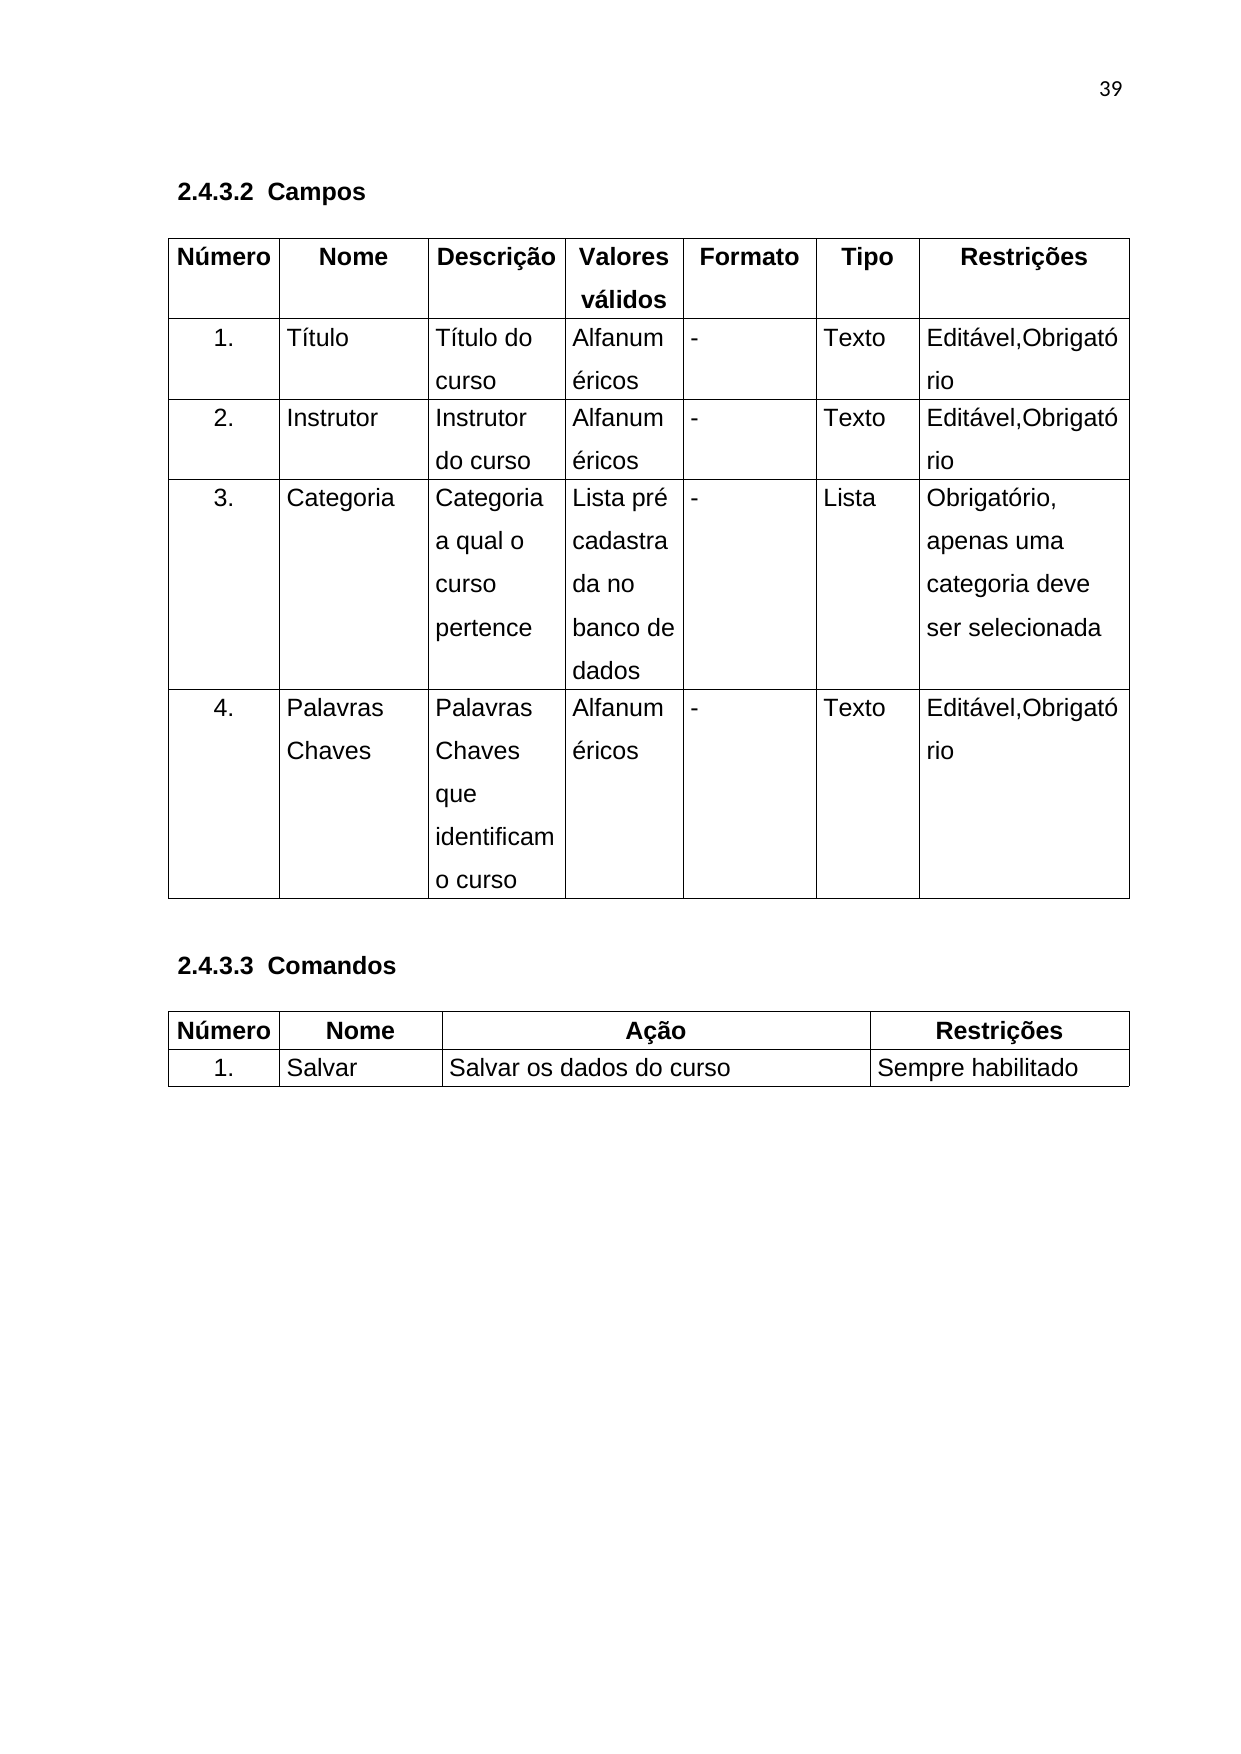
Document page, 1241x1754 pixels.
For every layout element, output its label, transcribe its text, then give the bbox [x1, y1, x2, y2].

table_header Número [169, 1012, 279, 1049]
table_header Restrições [871, 1012, 1129, 1049]
table_cell Texto [817, 690, 919, 898]
table_cell - [684, 319, 816, 399]
table_cell [169, 1050, 279, 1086]
table_cell Categoria [280, 480, 428, 689]
subtitle Campos [177, 177, 1122, 206]
table_cell [169, 690, 279, 898]
table_cell - [684, 480, 816, 689]
table_cell Título do curso [429, 319, 565, 399]
table_cell - [684, 690, 816, 898]
table_cell [169, 319, 279, 399]
table_header Nome [280, 1012, 442, 1049]
table_cell [169, 400, 279, 479]
table_cell Salvar [280, 1050, 442, 1086]
table_cell Palavras Chaves [280, 690, 428, 898]
table_cell - [684, 400, 816, 479]
table_cell Editável,Obrigatório [920, 319, 1129, 399]
table_cell Texto [817, 400, 919, 479]
table_cell Palavras Chaves que identificam o curso [429, 690, 565, 898]
table_cell Obrigatório, apenas uma categoria deve ser selecionada [920, 480, 1129, 689]
table_cell Alfanuméricos [566, 400, 683, 479]
table_cell Alfanuméricos [566, 319, 683, 399]
table_cell Salvar os dados do curso [443, 1050, 870, 1086]
table_cell [169, 480, 279, 689]
table_header Número [169, 239, 279, 318]
table_header Valores válidos [566, 239, 683, 318]
table_cell Texto [817, 319, 919, 399]
table_header Descrição [429, 239, 565, 318]
table_cell Instrutor [280, 400, 428, 479]
table_header Formato [684, 239, 816, 318]
table_cell Editável,Obrigatório [920, 400, 1129, 479]
table_header Tipo [817, 239, 919, 318]
table_header Nome [280, 239, 428, 318]
table_cell Categoria a qual o curso pertence [429, 480, 565, 689]
table_header Restrições [920, 239, 1129, 318]
table_cell Alfanuméricos [566, 690, 683, 898]
table_cell Instrutor do curso [429, 400, 565, 479]
table_cell Título [280, 319, 428, 399]
table_cell Lista pré cadastrada no banco de dados [566, 480, 683, 689]
subtitle Comandos [177, 951, 1122, 979]
table_cell Lista [817, 480, 919, 689]
table_cell Sempre habilitado [871, 1050, 1129, 1086]
table_header Ação [443, 1012, 870, 1049]
table_cell Editável,Obrigatório [920, 690, 1129, 898]
